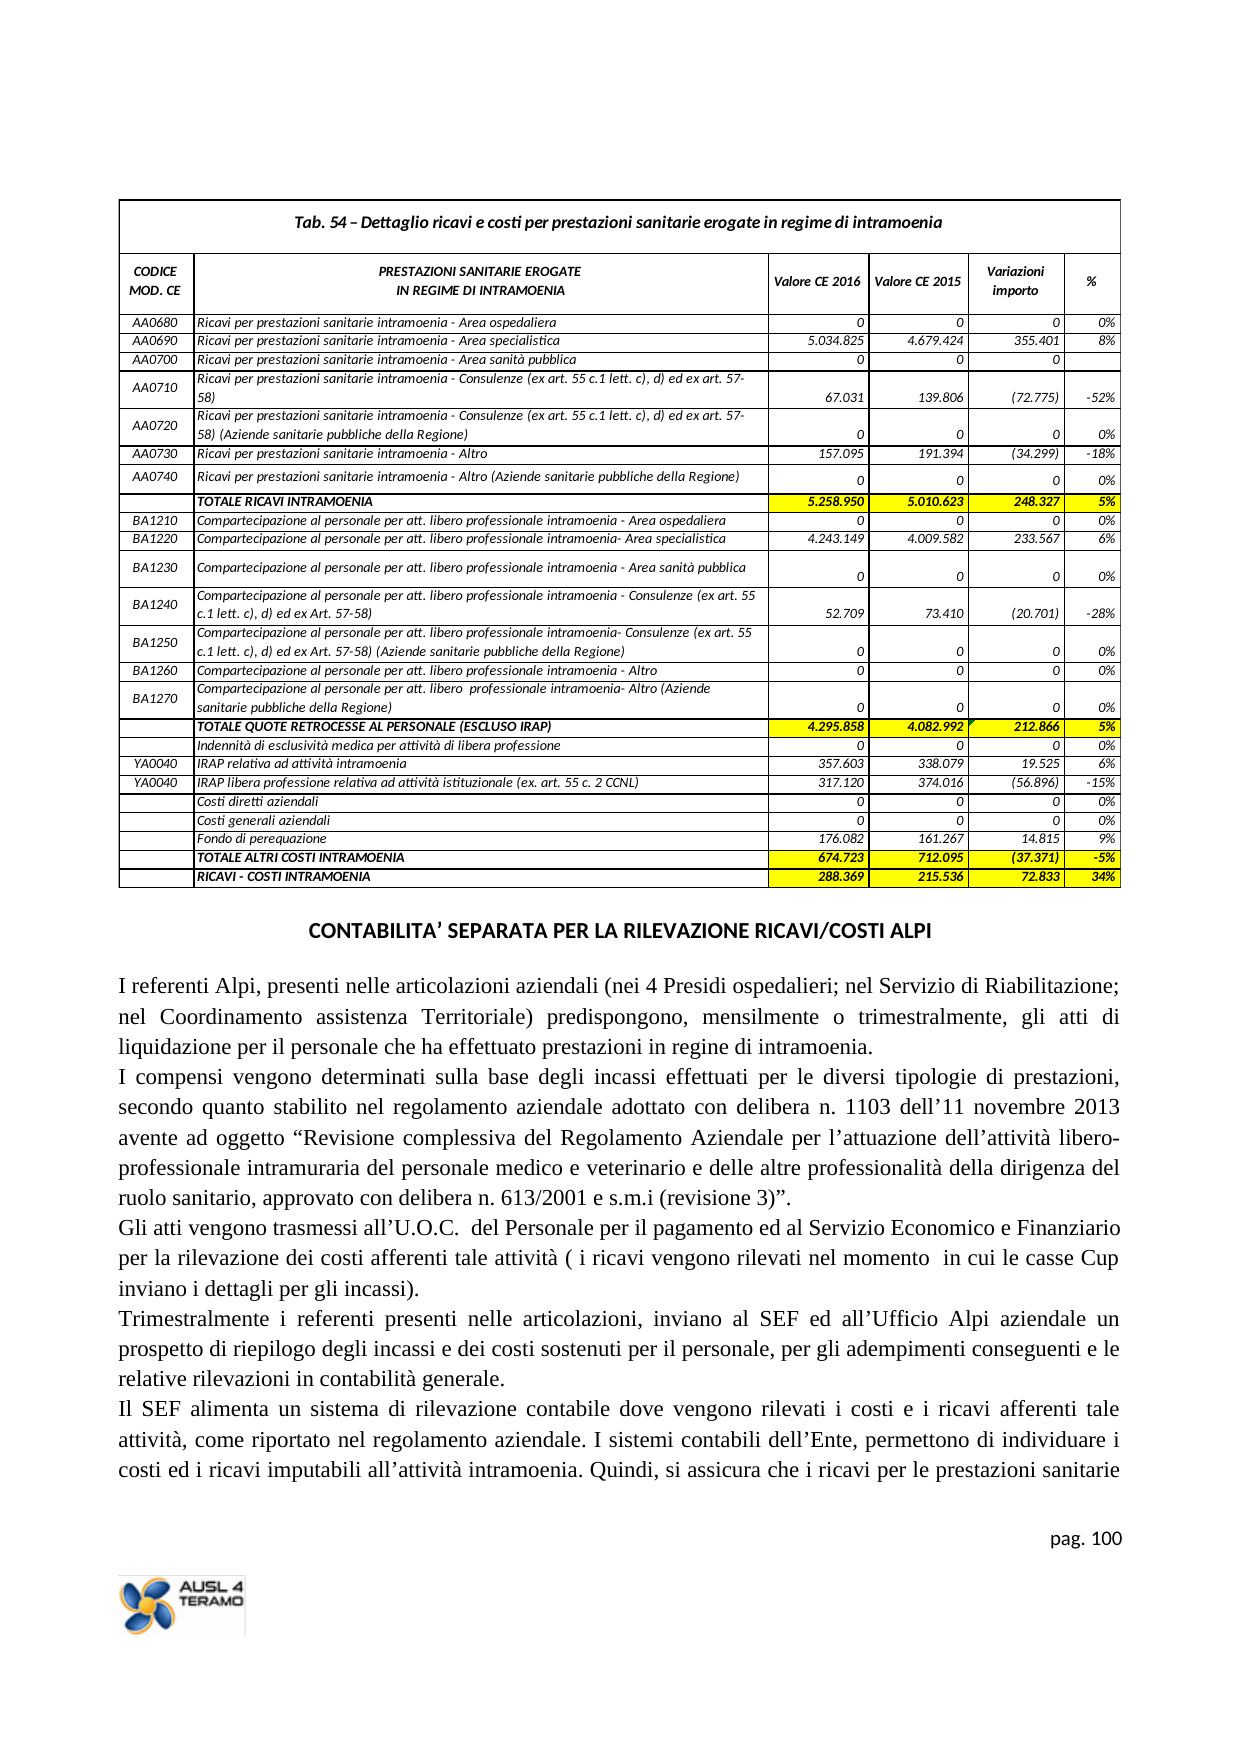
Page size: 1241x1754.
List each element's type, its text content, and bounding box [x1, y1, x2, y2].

text I compensi vengono determinati sulla base degli incassi effettuati per le diversi tipologie di prestazioni, secondo quanto stabilito nel regolamento aziendale adottato con delibera n. 1103 dell’11 novembre 2013 avente ad oggetto “Revisione complessiva del Regolamento Aziendale per l’attuazione dell’attività libero-professionale intramuraria del personale medico e veterinario e delle altre professionalità della dirigenza del ruolo sanitario, approvato con delibera n. 613/2001 e s.m.i (revisione 3)”. [118, 1063, 1122, 1210]
text Gli atti vengono trasmessi all’U.O.C. del Personale per il pagamento ed al Servizio Economico e Finanziario per la rilevazione dei costi afferenti tale attività ( i ricavi vengono rilevati nel momento in cui le casse Cup inviano i dettagli per gli incassi). [118, 1214, 1122, 1301]
text CONTABILITA’ SEPARATA PER LA RILEVAZIONE RICAVI/COSTI ALPI [118, 916, 1122, 944]
text Il SEF alimenta un sistema di rilevazione contabile dove vengono rilevati i costi e i ricavi afferenti tale attività, come riportato nel regolamento aziendale. I sistemi contabili dell’Ente, permettono di individuare i costi ed i ricavi imputabili all’attività intramoenia. Quindi, si assicura che i ricavi per le prestazioni sanitarie [118, 1395, 1122, 1482]
text Trimestralmente i referenti presenti nelle articolazioni, inviano al SEF ed all’Ufficio Alpi aziendale un prospetto di riepilogo degli incassi e dei costi sostenuti per il personale, per gli adempimenti conseguenti e le relative rilevazioni in contabilità generale. [118, 1305, 1122, 1392]
text I referenti Alpi, presenti nelle articolazioni aziendali (nei 4 Presidi ospedalieri; nel Servizio di Riabilitazione; nel Coordinamento assistenza Territoriale) predispongono, mensilmente o trimestralmente, gli atti di liquidazione per il personale che ha effettuato prestazioni in regine di intramoenia. [118, 972, 1122, 1059]
